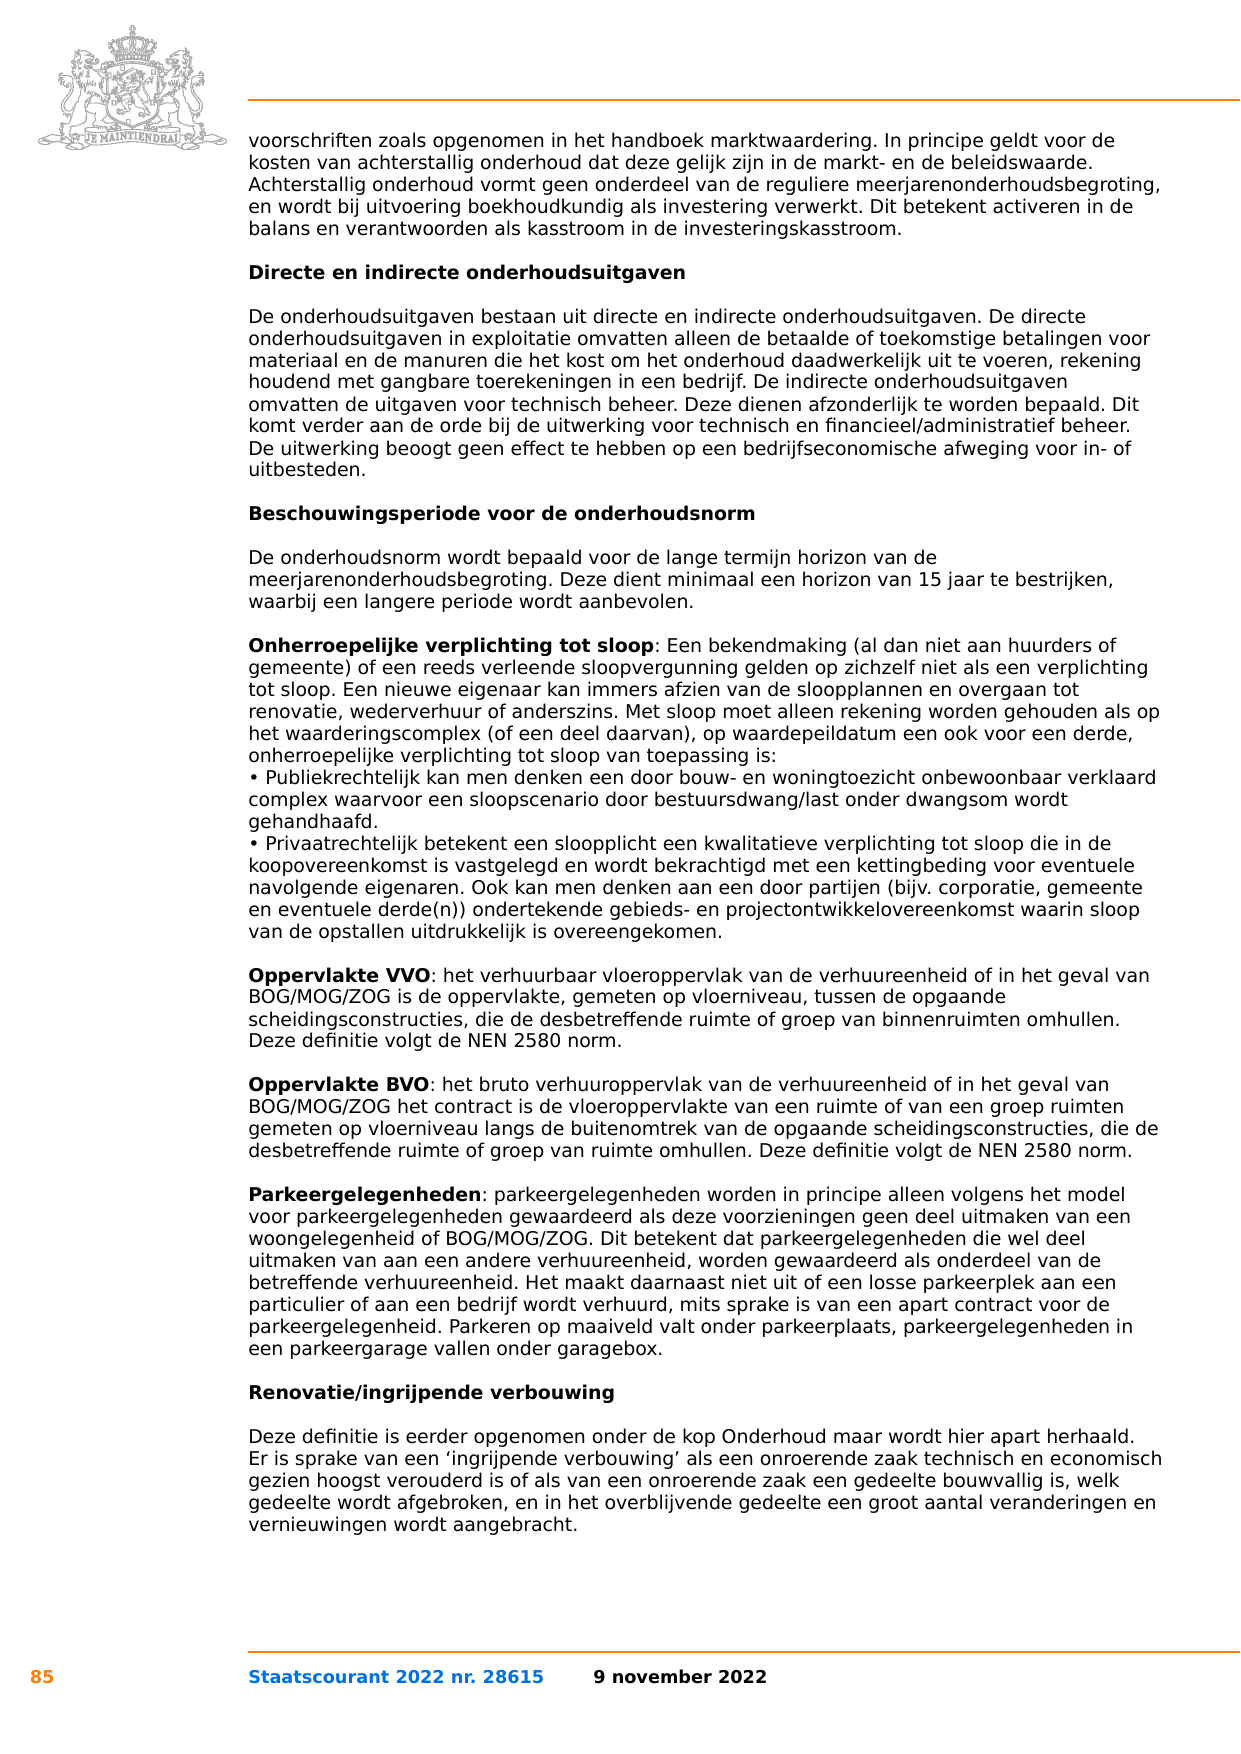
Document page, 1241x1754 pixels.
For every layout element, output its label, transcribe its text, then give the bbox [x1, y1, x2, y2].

subtitle Renovatie/ingrijpende verbouwing [248, 1382, 1163, 1404]
text • Publiekrechtelijk kan men denken een door bouw- en woningtoezicht onbewoonbaar verklaard complex waarvoor een sloopscenario door bestuursdwang/last onder dwangsom wordt gehandhaafd. [248, 767, 1163, 833]
text De onderhoudsuitgaven bestaan uit directe en indirecte onderhoudsuitgaven. De directe onderhoudsuitgaven in exploitatie omvatten alleen de betaalde of toekomstige betalingen voor materiaal en de manuren die het kost om het onderhoud daadwerkelijk uit te voeren, rekening houdend met gangbare toerekeningen in een bedrijf. De indirecte onderhoudsuitgaven omvatten de uitgaven voor technisch beheer. Deze dienen afzonderlijk te worden bepaald. Dit komt verder aan de orde bij de uitwerking voor technisch en financieel/administratief beheer. De uitwerking beoogt geen effect te hebben op een bedrijfseconomische afweging voor in- of uitbesteden. [248, 306, 1163, 481]
text Onherroepelijke verplichting tot sloop: Een bekendmaking (al dan niet aan huurders of gemeente) of een reeds verleende sloopvergunning gelden op zichzelf niet als een verplichting tot sloop. Een nieuwe eigenaar kan immers afzien van de sloopplannen en overgaan tot renovatie, wederverhuur of anderszins. Met sloop moet alleen rekening worden gehouden als op het waarderingscomplex (of een deel daarvan), op waardepeildatum een ook voor een derde, onherroepelijke verplichting tot sloop van toepassing is: [248, 635, 1163, 767]
picture [38, 25, 227, 150]
subtitle Directe en indirecte onderhoudsuitgaven [248, 262, 1163, 284]
text Er is sprake van een ‘ingrijpende verbouwing’ als een onroerende zaak technisch en economisch gezien hoogst verouderd is of als van een onroerende zaak een gedeelte bouwvallig is, welk gedeelte wordt afgebroken, en in het overblijvende gedeelte een groot aantal veranderingen en vernieuwingen wordt aangebracht. [248, 1448, 1163, 1536]
text Deze definitie is eerder opgenomen onder de kop Onderhoud maar wordt hier apart herhaald. [248, 1426, 1163, 1448]
text De onderhoudsnorm wordt bepaald voor de lange termijn horizon van de meerjarenonderhoudsbegroting. Deze dient minimaal een horizon van 15 jaar te bestrijken, waarbij een langere periode wordt aanbevolen. [248, 547, 1163, 613]
subtitle Beschouwingsperiode voor de onderhoudsnorm [248, 503, 1163, 525]
text • Privaatrechtelijk betekent een sloopplicht een kwalitatieve verplichting tot sloop die in de koopovereenkomst is vastgelegd en wordt bekrachtigd met een kettingbeding voor eventuele navolgende eigenaren. Ook kan men denken aan een door partijen (bijv. corporatie, gemeente en eventuele derde(n)) ondertekende gebieds- en projectontwikkelovereenkomst waarin sloop van de opstallen uitdrukkelijk is overeengekomen. [248, 833, 1163, 943]
text Oppervlakte VVO: het verhuurbaar vloeroppervlak van de verhuureenheid of in het geval van BOG/MOG/ZOG is de oppervlakte, gemeten op vloerniveau, tussen de opgaande scheidingsconstructies, die de desbetreffende ruimte of groep van binnenruimten omhullen. Deze definitie volgt de NEN 2580 norm. [248, 964, 1163, 1052]
text Parkeergelegenheden: parkeergelegenheden worden in principe alleen volgens het model voor parkeergelegenheden gewaardeerd als deze voorzieningen geen deel uitmaken van een woongelegenheid of BOG/MOG/ZOG. Dit betekent dat parkeergelegenheden die wel deel uitmaken van aan een andere verhuureenheid, worden gewaardeerd als onderdeel van de betreffende verhuureenheid. Het maakt daarnaast niet uit of een losse parkeerplek aan een particulier of aan een bedrijf wordt verhuurd, mits sprake is van een apart contract voor de parkeergelegenheid. Parkeren op maaiveld valt onder parkeerplaats, parkeergelegenheden in een parkeergarage vallen onder garagebox. [248, 1184, 1163, 1360]
text voorschriften zoals opgenomen in het handboek marktwaardering. In principe geldt voor de kosten van achterstallig onderhoud dat deze gelijk zijn in de markt- en de beleidswaarde. Achterstallig onderhoud vormt geen onderdeel van de reguliere meerjarenonderhoudsbegroting, en wordt bij uitvoering boekhoudkundig als investering verwerkt. Dit betekent activeren in de balans en verantwoorden als kasstroom in de investeringskasstroom. [248, 130, 1163, 240]
text Oppervlakte BVO: het bruto verhuuroppervlak van de verhuureenheid of in het geval van BOG/MOG/ZOG het contract is de vloeroppervlakte van een ruimte of van een groep ruimten gemeten op vloerniveau langs de buitenomtrek van de opgaande scheidingsconstructies, die de desbetreffende ruimte of groep van ruimte omhullen. Deze definitie volgt de NEN 2580 norm. [248, 1074, 1163, 1162]
